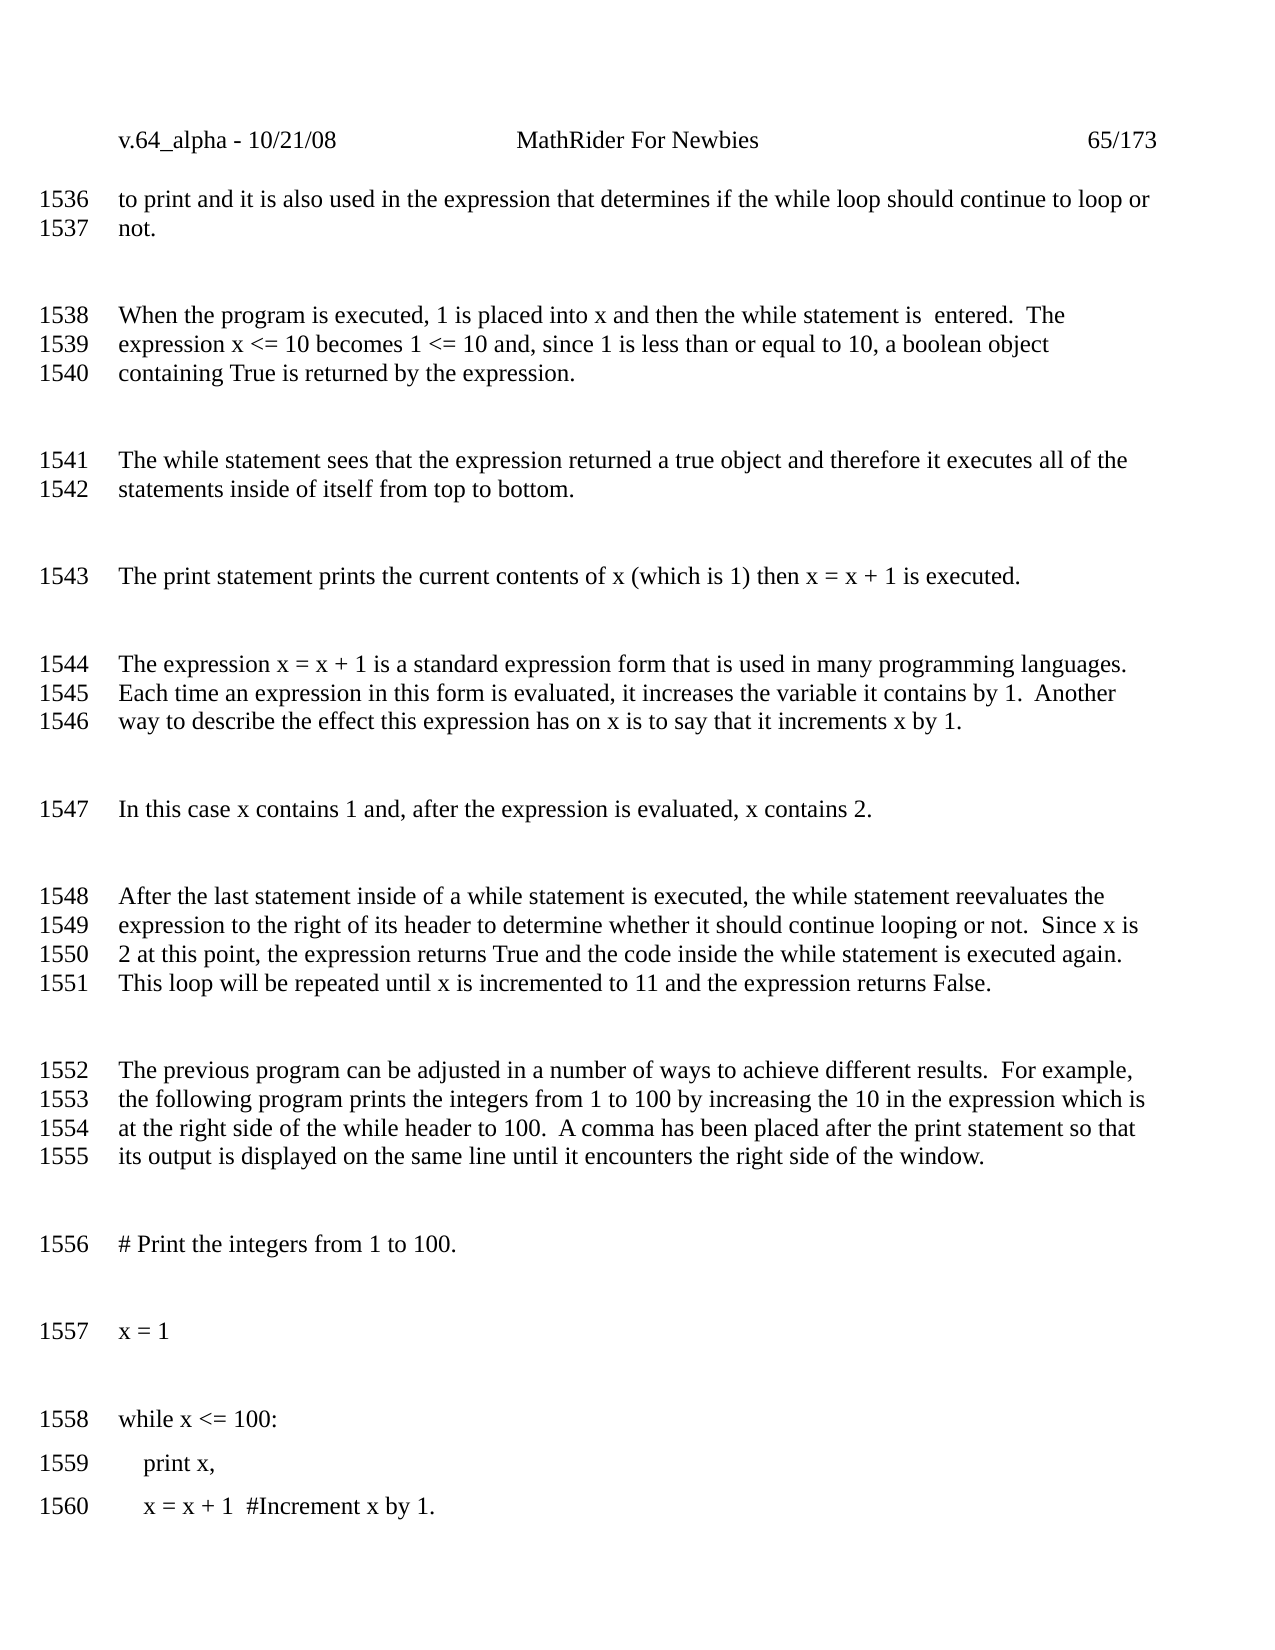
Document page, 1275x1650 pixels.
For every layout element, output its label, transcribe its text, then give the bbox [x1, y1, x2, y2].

text When the program is executed, 1 is placed into x and then the while statement is entered. The expression x <= 10 becomes 1 <= 10 and, since 1 is less than or equal to 10, a boolean object containing True is returned by the expression. [118, 300, 1157, 386]
text The expression x = x + 1 is a standard expression form that is used in many programming languages. Each time an expression in this form is evaluated, it increases the variable it contains by 1. Another way to describe the effect this expression has on x is to say that it increments x by 1. [118, 649, 1157, 735]
text The while statement sees that the expression returned a true object and therefore it executes all of the statements inside of itself from top to bottom. [118, 445, 1157, 503]
text x = 1 [118, 1316, 1157, 1345]
text # Print the integers from 1 to 100. [118, 1229, 1157, 1258]
text print x, [118, 1448, 1157, 1476]
text while x <= 100: [118, 1404, 1157, 1433]
text After the last statement inside of a while statement is executed, the while statement reevaluates the expression to the right of its header to determine whether it should continue looping or not. Since x is 2 at this point, the expression returns True and the code inside the while statement is executed again. This loop will be repeated until x is incremented to 11 and the expression returns False. [118, 881, 1157, 996]
text The previous program can be adjusted in a number of ways to achieve different results. For example, the following program prints the integers from 1 to 100 by increasing the 10 in the expression which is at the right side of the while header to 100. A comma has been placed after the print statement so that its output is displayed on the same line until it encounters the right side of the window. [118, 1055, 1157, 1170]
text to print and it is also used in the expression that determines if the while loop should continue to loop or not. [118, 184, 1157, 241]
text In this case x contains 1 and, after the expression is evaluated, x contains 2. [118, 794, 1157, 823]
text x = x + 1 #Increment x by 1. [118, 1491, 1157, 1520]
text The print statement prints the current contents of x (which is 1) then x = x + 1 is executed. [118, 561, 1157, 590]
